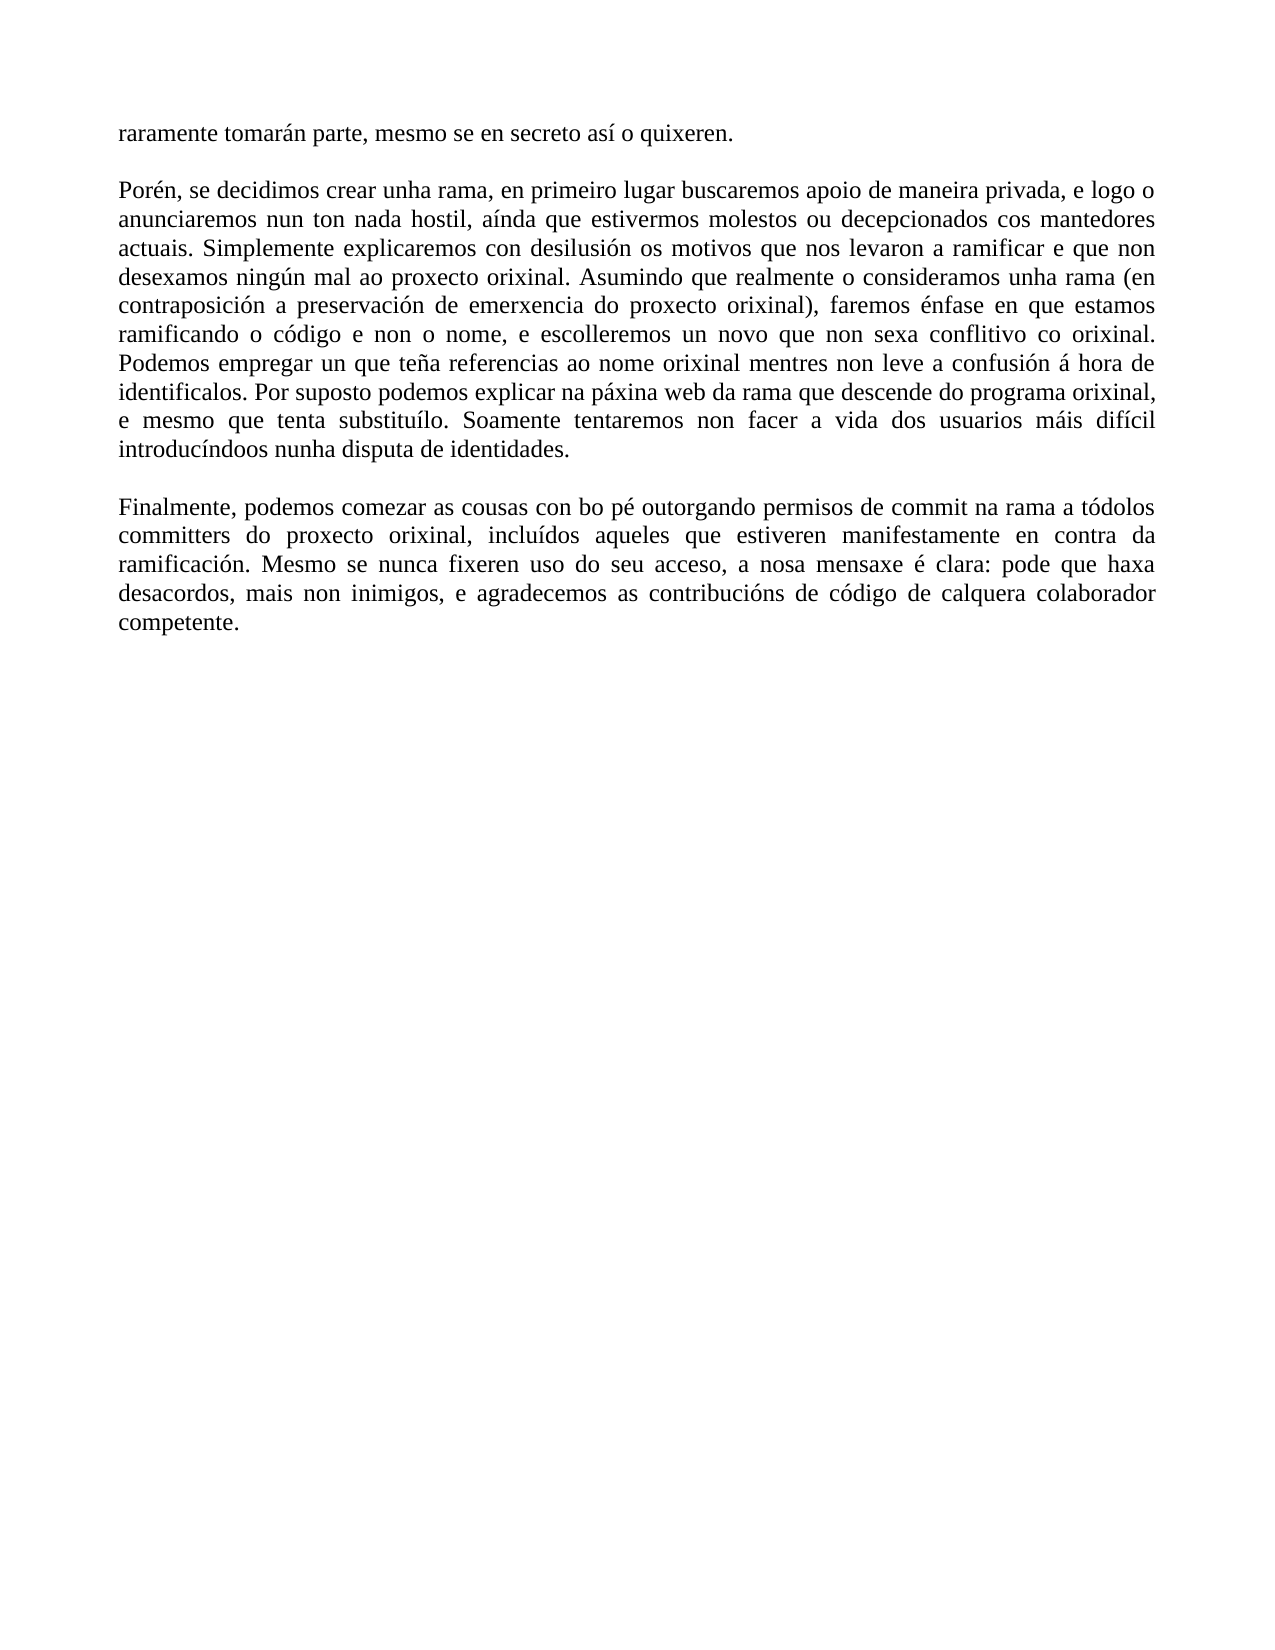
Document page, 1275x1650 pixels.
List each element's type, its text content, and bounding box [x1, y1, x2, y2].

text raramente tomarán parte, mesmo se en secreto así o quixeren. [118, 118, 1157, 147]
text Finalmente, podemos comezar as cousas con bo pé outorgando permisos de commit na rama a tódolos committers do proxecto orixinal, incluídos aqueles que estiveren manifestamente en contra da ramificación. Mesmo se nunca fixeren uso do seu acceso, a nosa mensaxe é clara: pode que haxa desacordos, mais non inimigos, e agradecemos as contribucións de código de calquera colaborador competente. [118, 492, 1157, 636]
text Porén, se decidimos crear unha rama, en primeiro lugar buscaremos apoio de maneira privada, e logo o anunciaremos nun ton nada hostil, aínda que estivermos molestos ou decepcionados cos mantedores actuais. Simplemente explicaremos con desilusión os motivos que nos levaron a ramificar e que non desexamos ningún mal ao proxecto orixinal. Asumindo que realmente o consideramos unha rama (en contraposición a preservación de emerxencia do proxecto orixinal), faremos énfase en que estamos ramificando o código e non o nome, e escolleremos un novo que non sexa conflitivo co orixinal. Podemos empregar un que teña referencias ao nome orixinal mentres non leve a confusión á hora de identificalos. Por suposto podemos explicar na páxina web da rama que descende do programa orixinal, e mesmo que tenta substituílo. Soamente tentaremos non facer a vida dos usuarios máis difícil introducíndoos nunha disputa de identidades. [118, 176, 1157, 463]
